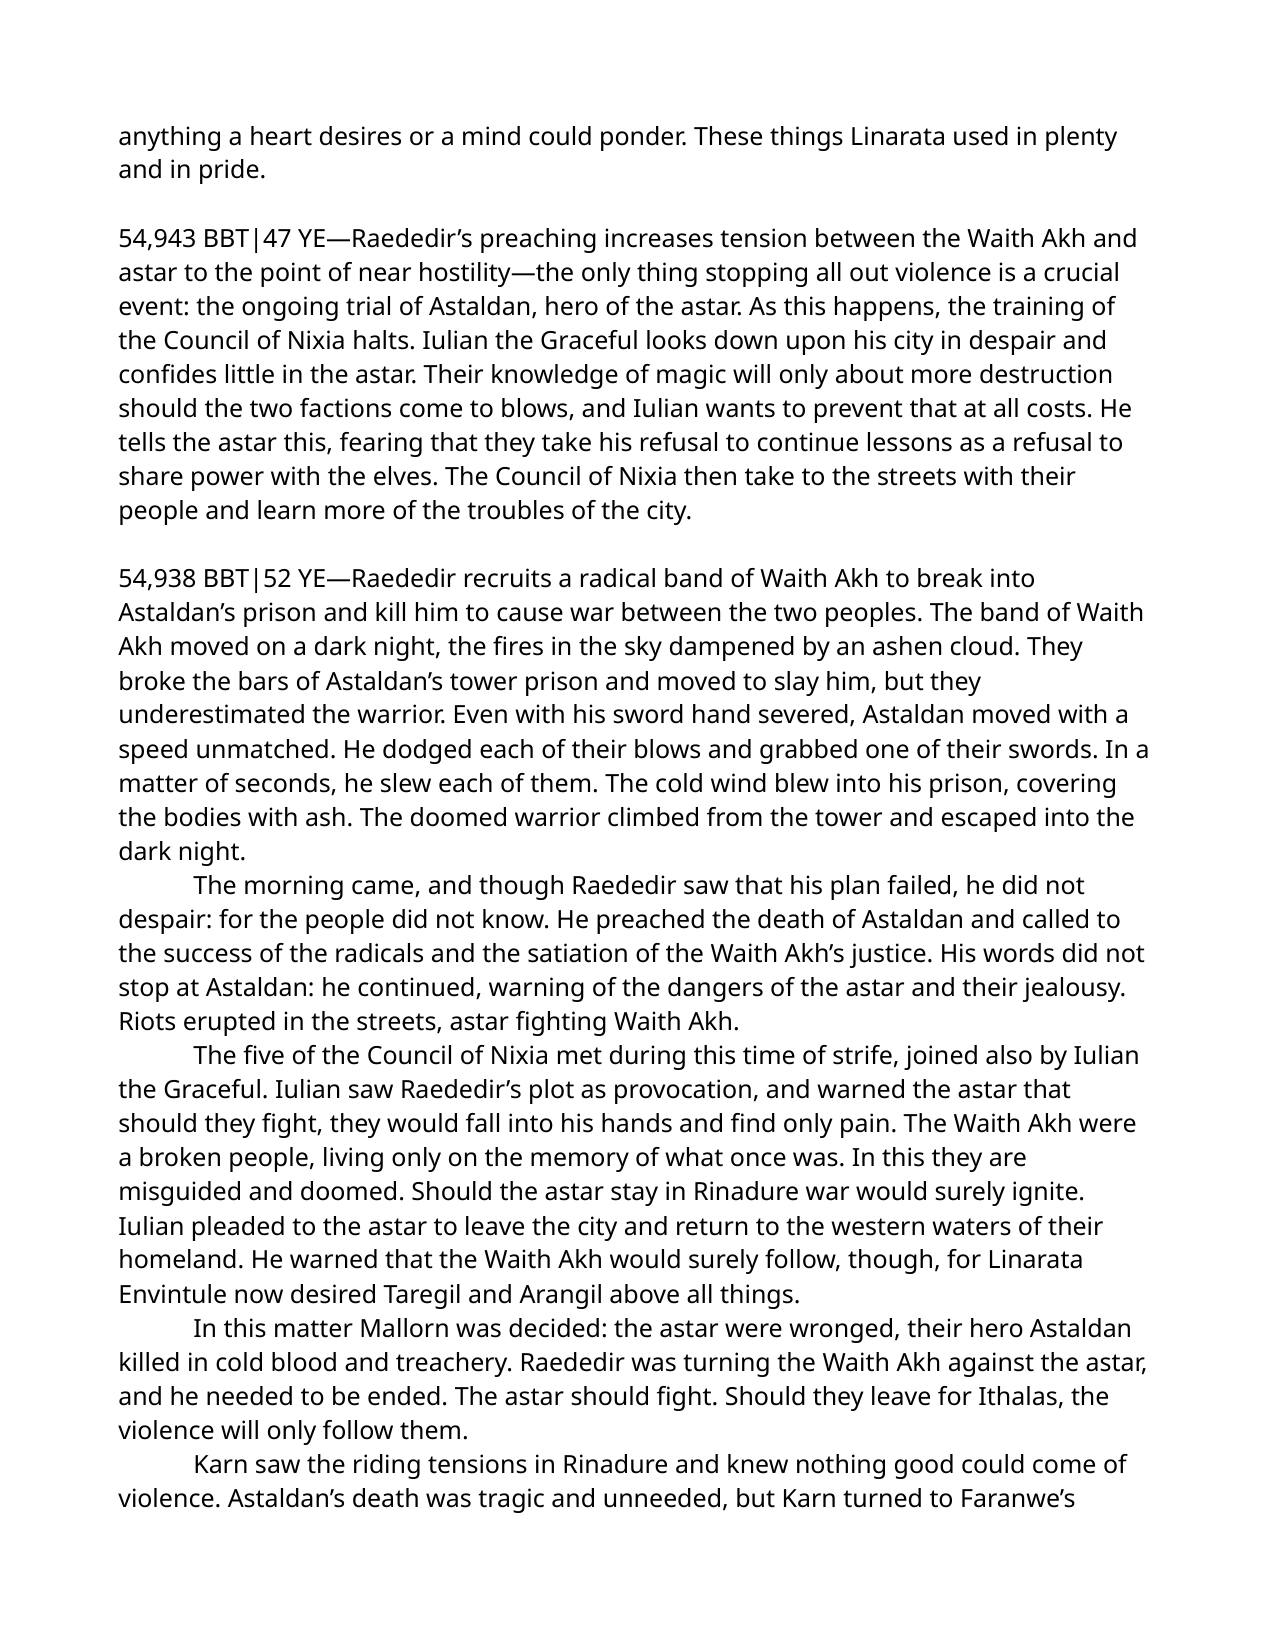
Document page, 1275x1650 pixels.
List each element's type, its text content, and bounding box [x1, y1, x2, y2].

text The morning came, and though Raededir saw that his plan failed, he did not despair: for the people did not know. He preached the death of Astaldan and called to the success of the radicals and the satiation of the Waith Akh’s justice. His words did not stop at Astaldan: he continued, warning of the dangers of the astar and their jealousy. Riots erupted in the streets, astar fighting Waith Akh. [118, 867, 1157, 1038]
text anything a heart desires or a mind could ponder. These things Linarata used in plenty and in pride. [118, 118, 1157, 186]
text Karn saw the riding tensions in Rinadure and knew nothing good could come of violence. Astaldan’s death was tragic and unneeded, but Karn turned to Faranwe’s [118, 1447, 1157, 1515]
text 54,943 BBT|47 YE—Raededir’s preaching increases tension between the Waith Akh and astar to the point of near hostility—the only thing stopping all out violence is a crucial event: the ongoing trial of Astaldan, hero of the astar. As this happens, the training of the Council of Nixia halts. Iulian the Graceful looks down upon his city in despair and confides little in the astar. Their knowledge of magic will only about more destruction should the two factions come to blows, and Iulian wants to prevent that at all costs. He tells the astar this, fearing that they take his refusal to continue lessons as a refusal to share power with the elves. The Council of Nixia then take to the streets with their people and learn more of the troubles of the city. [118, 220, 1157, 527]
text The five of the Council of Nixia met during this time of strife, joined also by Iulian the Graceful. Iulian saw Raededir’s plot as provocation, and warned the astar that should they fight, they would fall into his hands and find only pain. The Waith Akh were a broken people, living only on the memory of what once was. In this they are misguided and doomed. Should the astar stay in Rinadure war would surely ignite. Iulian pleaded to the astar to leave the city and return to the western waters of their homeland. He warned that the Waith Akh would surely follow, though, for Linarata Envintule now desired Taregil and Arangil above all things. [118, 1038, 1157, 1310]
text In this matter Mallorn was decided: the astar were wronged, their hero Astaldan killed in cold blood and treachery. Raededir was turning the Waith Akh against the astar, and he needed to be ended. The astar should fight. Should they leave for Ithalas, the violence will only follow them. [118, 1310, 1157, 1447]
text 54,938 BBT|52 YE—Raededir recruits a radical band of Waith Akh to break into Astaldan’s prison and kill him to cause war between the two peoples. The band of Waith Akh moved on a dark night, the fires in the sky dampened by an ashen cloud. They broke the bars of Astaldan’s tower prison and moved to slay him, but they underestimated the warrior. Even with his sword hand severed, Astaldan moved with a speed unmatched. He dodged each of their blows and grabbed one of their swords. In a matter of seconds, he slew each of them. The cold wind blew into his prison, covering the bodies with ash. The doomed warrior climbed from the tower and escaped into the dark night. [118, 561, 1157, 867]
